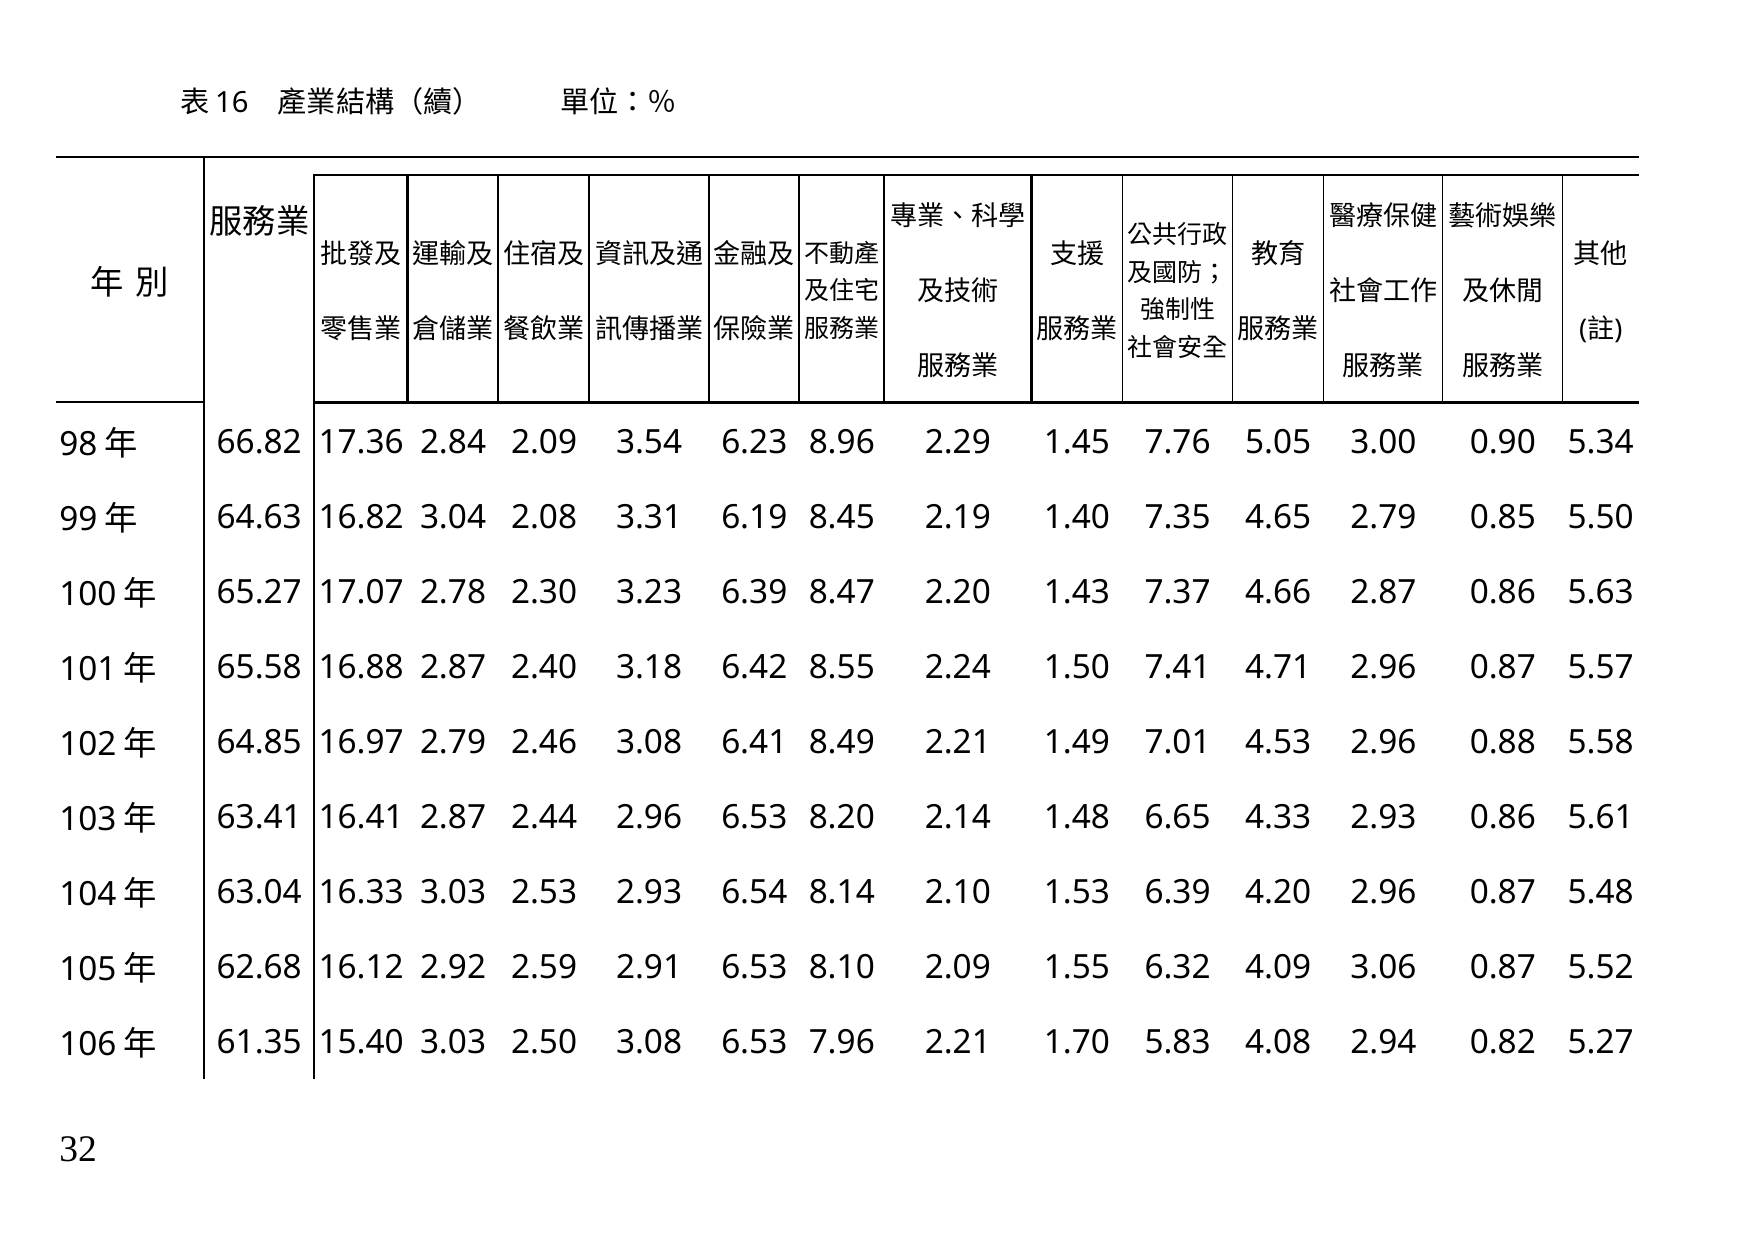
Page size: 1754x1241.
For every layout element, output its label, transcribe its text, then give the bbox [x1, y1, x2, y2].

table_cell 0.87 [1443, 854, 1562, 928]
table_cell 7.96 [799, 1004, 884, 1078]
table_header 年 別 [56, 158, 203, 401]
table_cell 6.32 [1122, 929, 1233, 1003]
table_cell 3.23 [589, 554, 708, 628]
table_cell 2.40 [498, 629, 589, 703]
table_cell 2.94 [1324, 1004, 1443, 1078]
table_cell 0.87 [1443, 929, 1562, 1003]
table_cell 住宿及 餐飲業 [499, 176, 588, 401]
table_cell 15.40 [315, 1004, 407, 1078]
table_cell 公共行政 及國防； 強制性 社會安全 [1123, 176, 1232, 401]
table_cell 63.04 [205, 854, 313, 928]
table_cell 3.00 [1324, 404, 1443, 478]
table_cell 8.49 [799, 704, 884, 778]
table_cell 2.44 [498, 779, 589, 853]
table_cell 2.96 [1324, 629, 1443, 703]
table_cell 2.79 [408, 704, 498, 778]
table_cell 不動產 及住宅 服務業 [800, 176, 883, 401]
table_cell 5.05 [1233, 404, 1323, 478]
table_cell 7.41 [1122, 629, 1233, 703]
table_cell 資訊及通 訊傳播業 [590, 176, 708, 401]
table_cell 4.20 [1233, 854, 1323, 928]
table_cell 0.86 [1443, 779, 1562, 853]
table_cell 7.35 [1122, 479, 1233, 553]
table_cell 1.40 [1031, 479, 1122, 553]
table_cell 2.20 [884, 554, 1031, 628]
table_cell 16.82 [315, 479, 407, 553]
table_cell 2.30 [498, 554, 589, 628]
table_cell 64.85 [205, 704, 313, 778]
table_cell 106年 [56, 1004, 203, 1078]
table_cell 6.65 [1122, 779, 1233, 853]
table_cell 4.65 [1233, 479, 1323, 553]
table_cell 2.96 [1324, 854, 1443, 928]
table_cell 運輸及 倉儲業 [409, 176, 497, 401]
table_cell 1.45 [1031, 404, 1122, 478]
table_cell 1.48 [1031, 779, 1122, 853]
table_cell 8.96 [799, 404, 884, 478]
table_cell 5.63 [1562, 554, 1639, 628]
table_cell 3.08 [589, 1004, 708, 1078]
table_cell 5.27 [1562, 1004, 1639, 1078]
table_cell 100年 [56, 554, 203, 628]
table_cell 2.84 [408, 404, 498, 478]
table_cell 2.59 [498, 929, 589, 1003]
table_cell 0.86 [1443, 554, 1562, 628]
table_cell 4.53 [1233, 704, 1323, 778]
table_cell 2.96 [1324, 704, 1443, 778]
table_cell 5.50 [1562, 479, 1639, 553]
table_header [314, 158, 1639, 174]
table_cell 62.68 [205, 929, 313, 1003]
table_cell 7.37 [1122, 554, 1233, 628]
table_cell 16.88 [315, 629, 407, 703]
table_cell 支援 服務業 [1033, 176, 1122, 401]
table_cell 6.23 [709, 404, 799, 478]
table_cell 3.03 [408, 854, 498, 928]
table_cell 3.04 [408, 479, 498, 553]
table_cell 2.19 [884, 479, 1031, 553]
table_cell 2.79 [1324, 479, 1443, 553]
table_cell 2.24 [884, 629, 1031, 703]
table_cell 6.53 [709, 929, 799, 1003]
table_cell 4.09 [1233, 929, 1323, 1003]
table_cell 2.21 [884, 704, 1031, 778]
table_cell 2.96 [589, 779, 708, 853]
table_cell 1.70 [1031, 1004, 1122, 1078]
table_cell 5.57 [1562, 629, 1639, 703]
table_cell 3.03 [408, 1004, 498, 1078]
table_cell 批發及 零售業 [315, 176, 406, 401]
table_cell 醫療保健 社會工作 服務業 [1324, 176, 1442, 401]
table_cell 教育 服務業 [1233, 176, 1323, 401]
table_cell 101年 [56, 629, 203, 703]
table_cell 其他 (註) [1563, 176, 1639, 401]
table_cell 65.27 [205, 554, 313, 628]
table_cell 2.10 [884, 854, 1031, 928]
table_cell 3.18 [589, 629, 708, 703]
table_cell 3.06 [1324, 929, 1443, 1003]
table_cell 5.52 [1562, 929, 1639, 1003]
table_cell 3.54 [589, 404, 708, 478]
table_cell 6.53 [709, 1004, 799, 1078]
table_cell 2.09 [498, 404, 589, 478]
table_cell 8.55 [799, 629, 884, 703]
table_cell 16.41 [315, 779, 407, 853]
table_cell 66.82 [205, 401, 313, 478]
table_cell 1.53 [1031, 854, 1122, 928]
table_cell 4.66 [1233, 554, 1323, 628]
table_cell 98年 [56, 403, 203, 478]
table_cell 104年 [56, 854, 203, 928]
table_cell 5.61 [1562, 779, 1639, 853]
table_cell 105年 [56, 929, 203, 1003]
table_cell 金融及 保險業 [710, 176, 798, 401]
table_cell 64.63 [205, 479, 313, 553]
table_cell 2.29 [884, 404, 1031, 478]
table_cell 7.76 [1122, 404, 1233, 478]
table_cell 4.08 [1233, 1004, 1323, 1078]
table_cell 99年 [56, 479, 203, 553]
table_cell 1.43 [1031, 554, 1122, 628]
table_cell 5.58 [1562, 704, 1639, 778]
table_cell 3.31 [589, 479, 708, 553]
table_cell 6.19 [709, 479, 799, 553]
table_cell 6.39 [709, 554, 799, 628]
table_cell 102年 [56, 704, 203, 778]
table_cell 6.54 [709, 854, 799, 928]
table_cell 2.21 [884, 1004, 1031, 1078]
table_cell 4.71 [1233, 629, 1323, 703]
table_cell 103年 [56, 779, 203, 853]
table_cell 藝術娛樂 及休閒 服務業 [1443, 176, 1562, 401]
table_cell 3.08 [589, 704, 708, 778]
table_cell 5.34 [1562, 404, 1639, 478]
table_cell 65.58 [205, 629, 313, 703]
table_cell 2.87 [408, 779, 498, 853]
table_cell 61.35 [205, 1004, 313, 1078]
table_cell 63.41 [205, 779, 313, 853]
table_cell 0.87 [1443, 629, 1562, 703]
table_cell 2.53 [498, 854, 589, 928]
subtitle 表16 產業結構（續） 單位：％ [58, 62, 1636, 137]
table_cell 2.14 [884, 779, 1031, 853]
table_cell 5.83 [1122, 1004, 1233, 1078]
table_cell 7.01 [1122, 704, 1233, 778]
table_cell 16.33 [315, 854, 407, 928]
table_cell 2.87 [1324, 554, 1443, 628]
table_cell 8.14 [799, 854, 884, 928]
table_cell 1.49 [1031, 704, 1122, 778]
table_cell 16.12 [315, 929, 407, 1003]
table_cell 2.08 [498, 479, 589, 553]
table_cell 2.92 [408, 929, 498, 1003]
table_cell 8.10 [799, 929, 884, 1003]
table_cell 2.87 [408, 629, 498, 703]
table_cell 17.07 [315, 554, 407, 628]
table_cell 2.78 [408, 554, 498, 628]
table_cell 0.90 [1443, 404, 1562, 478]
table_cell 0.85 [1443, 479, 1562, 553]
table_cell 16.97 [315, 704, 407, 778]
table_cell 0.82 [1443, 1004, 1562, 1078]
table_cell 8.45 [799, 479, 884, 553]
table_cell 2.93 [1324, 779, 1443, 853]
table_cell 8.20 [799, 779, 884, 853]
table_cell 2.50 [498, 1004, 589, 1078]
table_header 服務業 [205, 158, 314, 401]
table_cell 2.09 [884, 929, 1031, 1003]
table_cell 6.39 [1122, 854, 1233, 928]
table_cell 1.50 [1031, 629, 1122, 703]
table_cell 17.36 [315, 404, 407, 478]
table_cell 0.88 [1443, 704, 1562, 778]
table_cell 2.91 [589, 929, 708, 1003]
table_cell 2.93 [589, 854, 708, 928]
table_cell 1.55 [1031, 929, 1122, 1003]
table_cell 專業、科學 及技術 服務業 [885, 176, 1030, 401]
table_cell 6.41 [709, 704, 799, 778]
table_cell 2.46 [498, 704, 589, 778]
table_cell 6.53 [709, 779, 799, 853]
table_cell 4.33 [1233, 779, 1323, 853]
table_cell 6.42 [709, 629, 799, 703]
table_cell 5.48 [1562, 854, 1639, 928]
table_cell 8.47 [799, 554, 884, 628]
